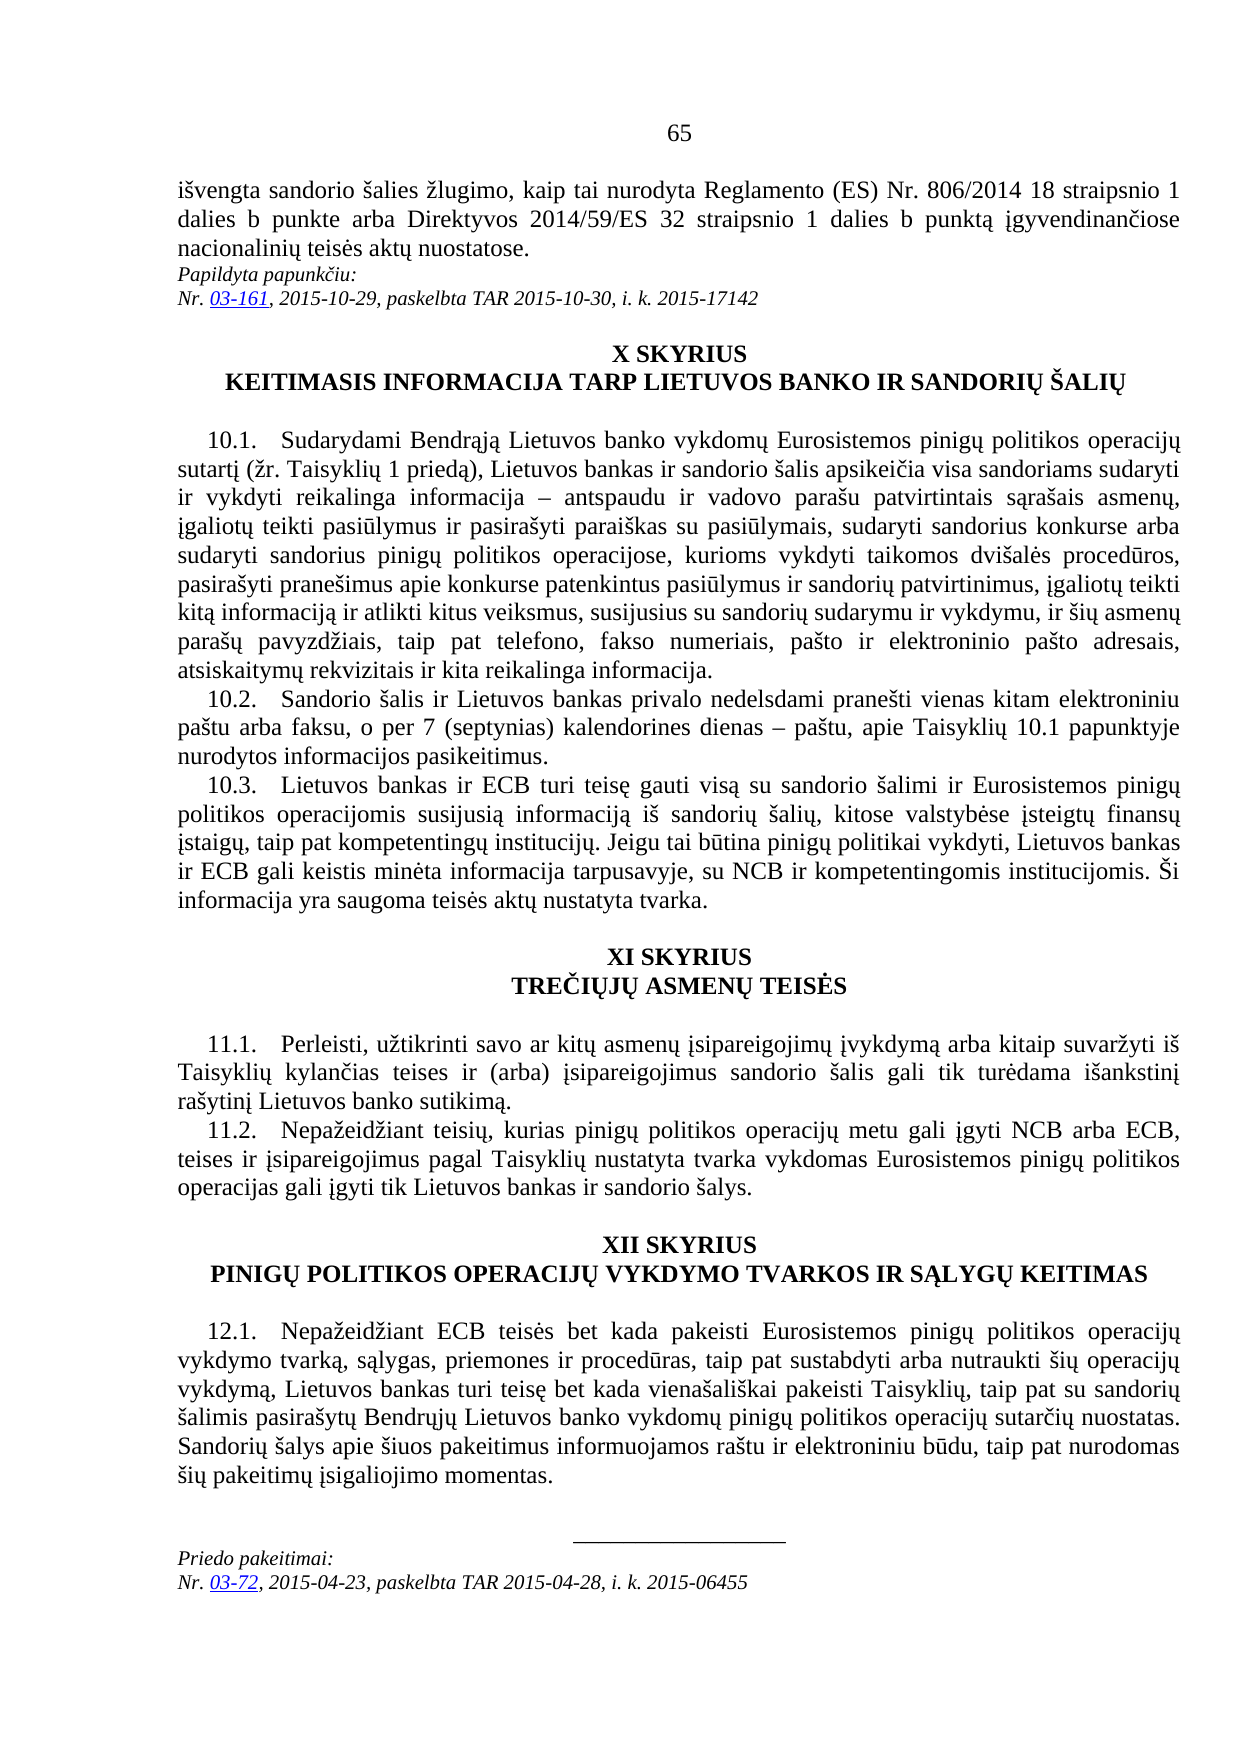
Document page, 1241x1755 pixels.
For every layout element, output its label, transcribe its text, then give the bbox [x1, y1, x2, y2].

text 10.1. Sudarydami Bendrąją Lietuvos banko vykdomų Eurosistemos pinigų politikos operacijų sutartį (žr. Taisyklių 1 priedą), Lietuvos bankas ir sandorio šalis apsikeičia visa sandoriams sudaryti ir vykdyti reikalinga informacija – antspaudu ir vadovo parašu patvirtintais sąrašais asmenų, įgaliotų teikti pasiūlymus ir pasirašyti paraiškas su pasiūlymais, sudaryti sandorius konkurse arba sudaryti sandorius pinigų politikos operacijose, kurioms vykdyti taikomos dvišalės procedūros, pasirašyti pranešimus apie konkurse patenkintus pasiūlymus ir sandorių patvirtinimus, įgaliotų teikti kitą informaciją ir atlikti kitus veiksmus, susijusius su sandorių sudarymu ir vykdymu, ir šių asmenų parašų pavyzdžiais, taip pat telefono, fakso numeriais, pašto ir elektroninio pašto adresais, atsiskaitymų rekvizitais ir kita reikalinga informacija. [177, 425, 1181, 684]
text 12.1. Nepažeidžiant ECB teisės bet kada pakeisti Eurosistemos pinigų politikos operacijų vykdymo tvarką, sąlygas, priemones ir procedūras, taip pat sustabdyti arba nutraukti šių operacijų vykdymą, Lietuvos bankas turi teisę bet kada vienašališkai pakeisti Taisyklių, taip pat su sandorių šalimis pasirašytų Bendrųjų Lietuvos banko vykdomų pinigų politikos operacijų sutarčių nuostatas. Sandorių šalys apie šiuos pakeitimus informuojamos raštu ir elektroniniu būdu, taip pat nurodomas šių pakeitimų įsigaliojimo momentas. [177, 1316, 1181, 1489]
text XII SKYRIUS [177, 1230, 1181, 1259]
text Papildyta papunkčiu: [177, 262, 1181, 286]
text X SKYRIUS [177, 339, 1181, 367]
text 10.2. Sandorio šalis ir Lietuvos bankas privalo nedelsdami pranešti vienas kitam elektroniniu paštu arba faksu, o per 7 (septynias) kalendorines dienas – paštu, apie Taisyklių 10.1 papunktyje nurodytos informacijos pasikeitimus. [177, 684, 1181, 770]
text 11.1. Perleisti, užtikrinti savo ar kitų asmenų įsipareigojimų įvykdymą arba kitaip suvaržyti iš Taisyklių kylančias teises ir (arba) įsipareigojimus sandorio šalis gali tik turėdama išankstinį rašytinį Lietuvos banko sutikimą. [177, 1029, 1181, 1115]
text 11.2. Nepažeidžiant teisių, kurias pinigų politikos operacijų metu gali įgyti NCB arba ECB, teises ir įsipareigojimus pagal Taisyklių nustatyta tvarka vykdomas Eurosistemos pinigų politikos operacijas gali įgyti tik Lietuvos bankas ir sandorio šalys. [177, 1115, 1181, 1201]
text 10.3. Lietuvos bankas ir ECB turi teisę gauti visą su sandorio šalimi ir Eurosistemos pinigų politikos operacijomis susijusią informaciją iš sandorių šalių, kitose valstybėse įsteigtų finansų įstaigų, taip pat kompetentingų institucijų. Jeigu tai būtina pinigų politikai vykdyti, Lietuvos bankas ir ECB gali keistis minėta informacija tarpusavyje, su NCB ir kompetentingomis institucijomis. Ši informacija yra saugoma teisės aktų nustatyta tvarka. [177, 770, 1181, 914]
text Nr. 03-72, 2015-04-23, paskelbta TAR 2015-04-28, i. k. 2015-06455 [177, 1570, 1181, 1594]
text Nr. 03-161, 2015-10-29, paskelbta TAR 2015-10-30, i. k. 2015-17142 [177, 286, 1181, 310]
text XI SKYRIUS [177, 942, 1181, 971]
text TREČIŲJŲ ASMENŲ TEISĖS [177, 971, 1181, 1000]
text _________________ [177, 1517, 1181, 1546]
text išvengta sandorio šalies žlugimo, kaip tai nurodyta Reglamento (ES) Nr. 806/2014 18 straipsnio 1 dalies b punkte arba Direktyvos 2014/59/ES 32 straipsnio 1 dalies b punktą įgyvendinančiose nacionalinių teisės aktų nuostatose. [177, 176, 1181, 262]
text Priedo pakeitimai: [177, 1546, 1181, 1570]
text KEITIMASIS INFORMACIJA TARP LIETUVOS BANKO IR SANDORIŲ ŠALIŲ [177, 367, 1181, 396]
text PINIGŲ POLITIKOS OPERACIJŲ VYKDYMO TVARKOS IR SĄLYGŲ KEITIMAS [177, 1259, 1181, 1287]
